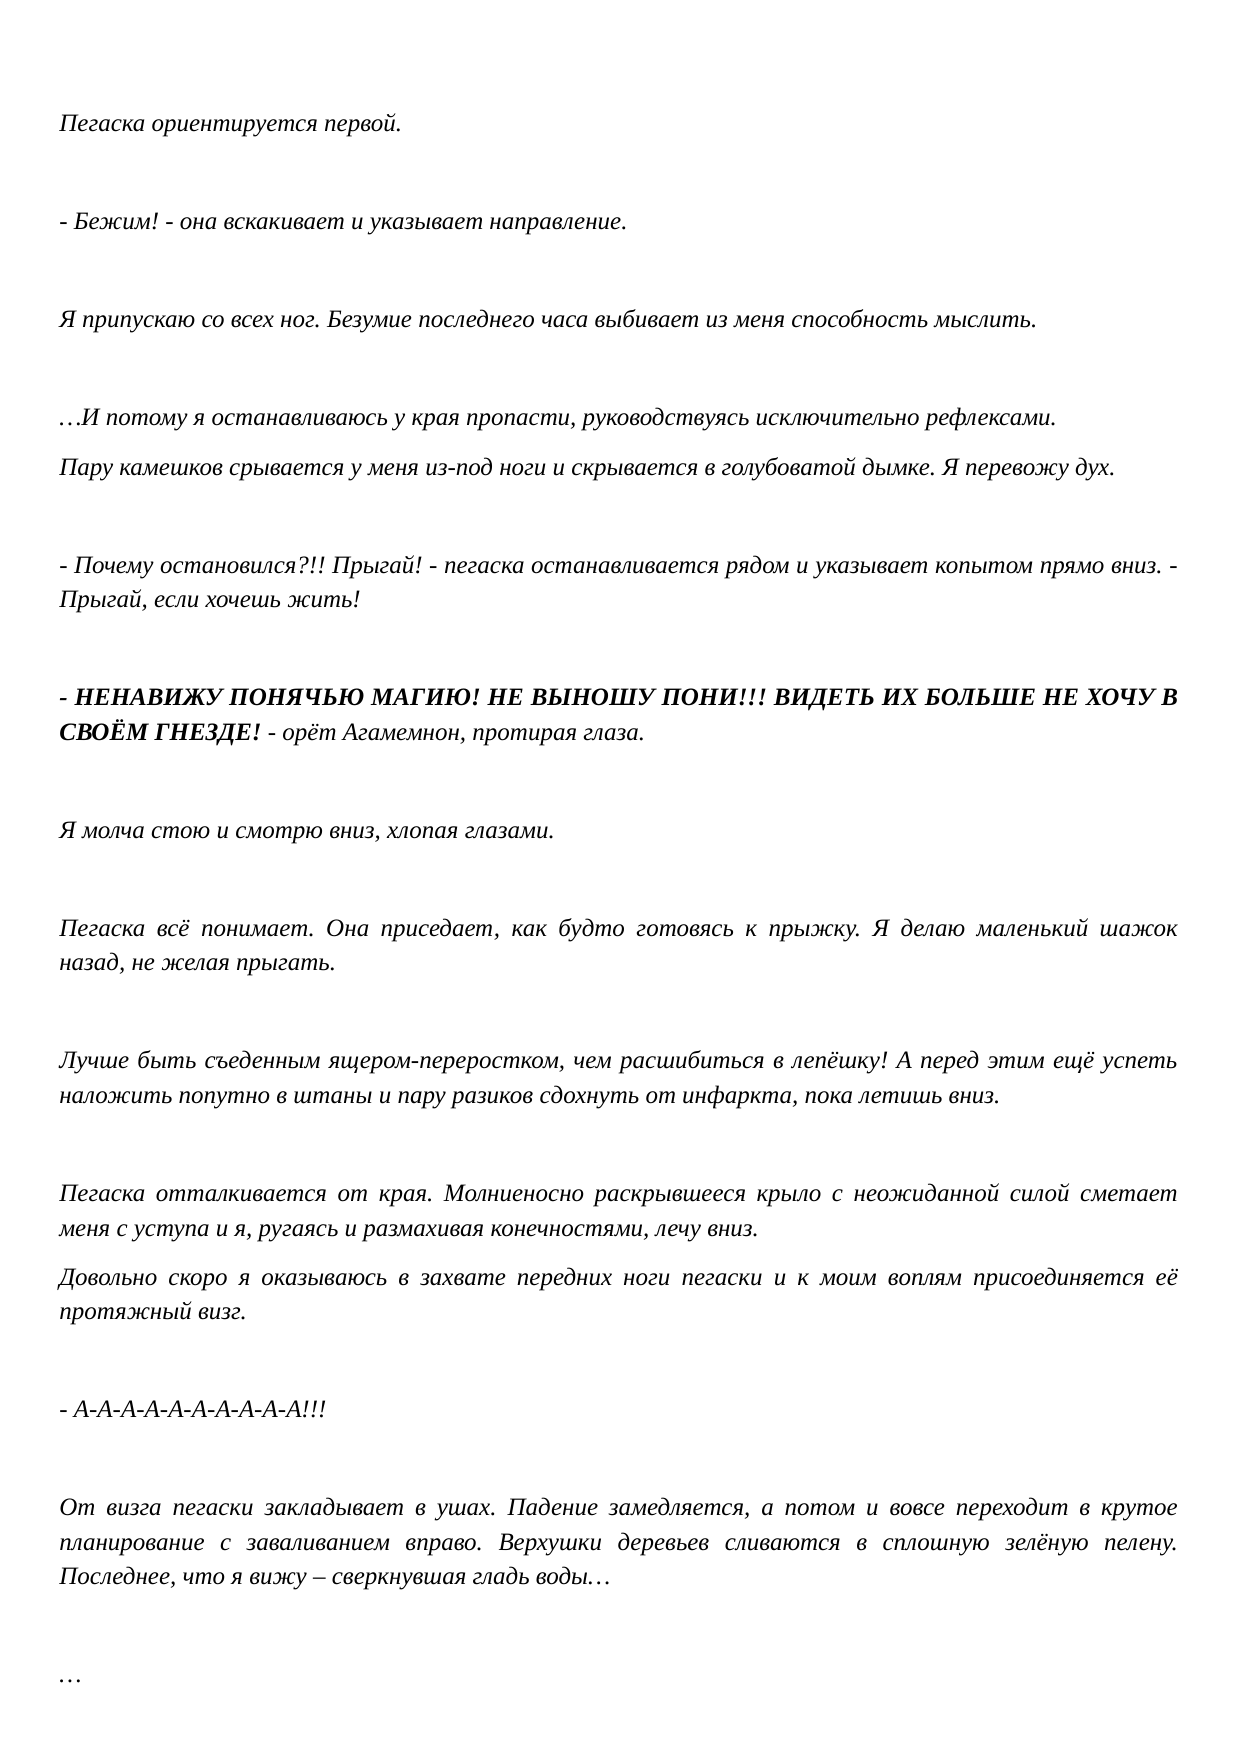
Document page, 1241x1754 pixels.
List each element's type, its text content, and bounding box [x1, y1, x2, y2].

text Пегаска всё понимает. Она приседает, как будто готовясь к прыжку. Я делаю маленький шажок назад, не желая прыгать. [59, 913, 1181, 976]
text Лучше быть съеденным ящером-переростком, чем расшибиться в лепёшку! А перед этим ещё успеть наложить попутно в штаны и пару разиков сдохнуть от инфаркта, пока летишь вниз. [59, 1046, 1181, 1109]
text Пегаска ориентируется первой. [59, 108, 1181, 137]
text Я молча стою и смотрю вниз, хлопая глазами. [59, 815, 1181, 844]
text - Бежим! - она вскакивает и указывает направление. [59, 206, 1181, 235]
text - Почему остановился?!! Прыгай! - пегаска останавливается рядом и указывает копытом прямо вниз. - Прыгай, если хочешь жить! [59, 550, 1181, 613]
text Довольно скоро я оказываюсь в захвате передних ноги пегаски и к моим воплям присоединяется её протяжный визг. [59, 1262, 1181, 1325]
text … [59, 1659, 1181, 1688]
text От визга пегаски закладывает в ушах. Падение замедляется, а потом и вовсе переходит в крутое планирование с заваливанием вправо. Верхушки деревьев сливаются в сплошную зелёную пелену. Последнее, что я вижу – сверкнувшая гладь воды… [59, 1492, 1181, 1590]
text Пару камешков срывается у меня из-под ноги и скрывается в голубоватой дымке. Я перевожу дух. [59, 452, 1181, 480]
text Я припускаю со всех ног. Безумие последнего часа выбивает из меня способность мыслить. [59, 304, 1181, 333]
text - А-А-А-А-А-А-А-А-А-А!!! [59, 1394, 1181, 1423]
text Пегаска отталкивается от края. Молниеносно раскрывшееся крыло с неожиданной силой сметает меня с уступа и я, ругаясь и размахивая конечностями, лечу вниз. [59, 1178, 1181, 1241]
text …И потому я останавливаюсь у края пропасти, руководствуясь исключительно рефлексами. [59, 402, 1181, 431]
text - НЕНАВИЖУ ПОНЯЧЬЮ МАГИЮ! НЕ ВЫНОШУ ПОНИ!!! ВИДЕТЬ ИХ БОЛЬШЕ НЕ ХОЧУ В СВОЁМ ГНЕЗДЕ! - орёт Агамемнон, протирая глаза. [59, 682, 1181, 746]
